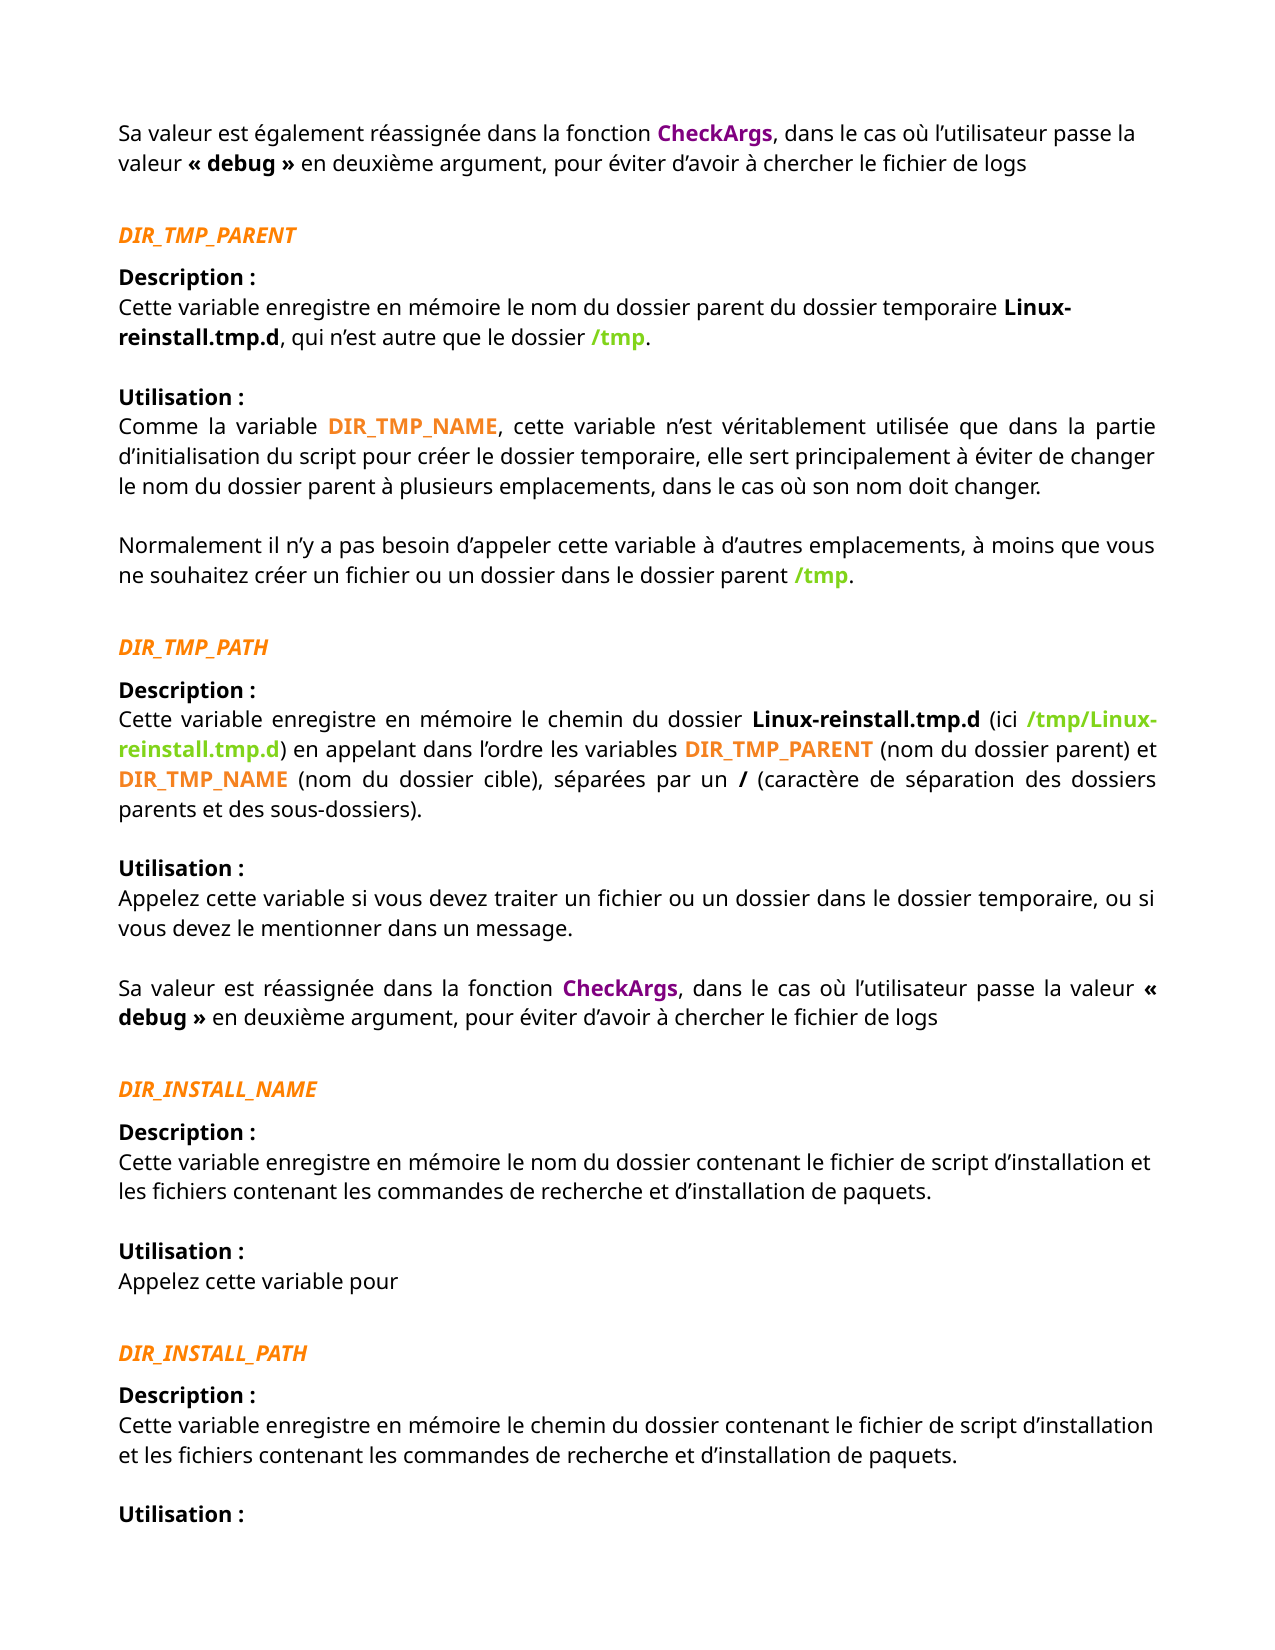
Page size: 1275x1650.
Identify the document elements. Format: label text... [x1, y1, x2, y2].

text Description : [118, 1380, 1157, 1410]
text Utilisation : [118, 1236, 1157, 1266]
text Normalement il n’y a pas besoin d’appeler cette variable à d’autres emplacements, à moins que vous ne souhaitez créer un fichier ou un dossier dans le dossier parent /tmp. [118, 530, 1157, 590]
text Comme la variable DIR_TMP_NAME, cette variable n’est véritablement utilisée que dans la partie d’initialisation du script pour créer le dossier temporaire, elle sert principalement à éviter de changer le nom du dossier parent à plusieurs emplacements, dans le cas où son nom doit changer. [118, 411, 1157, 501]
text Cette variable enregistre en mémoire le nom du dossier contenant le fichier de script d’installation et les fichiers contenant les commandes de recherche et d’installation de paquets. [118, 1146, 1157, 1206]
text Utilisation : [118, 853, 1157, 883]
text Description : [118, 262, 1157, 292]
subtitle DIR_TMP_PATH [118, 632, 1157, 662]
text Sa valeur est réassignée dans la fonction CheckArgs, dans le cas où l’utilisateur passe la valeur « debug » en deuxième argument, pour éviter d’avoir à chercher le fichier de logs [118, 972, 1157, 1032]
text Description : [118, 674, 1157, 704]
text Cette variable enregistre en mémoire le chemin du dossier Linux-reinstall.tmp.d (ici /tmp/Linux-reinstall.tmp.d) en appelant dans l’ordre les variables DIR_TMP_PARENT (nom du dossier parent) et DIR_TMP_NAME (nom du dossier cible), séparées par un / (caractère de séparation des dossiers parents et des sous-dossiers). [118, 704, 1157, 823]
subtitle DIR_INSTALL_PATH [118, 1338, 1157, 1367]
text Utilisation : [118, 381, 1157, 411]
subtitle DIR_TMP_PARENT [118, 220, 1157, 250]
text Appelez cette variable pour [118, 1266, 1157, 1295]
subtitle DIR_INSTALL_NAME [118, 1074, 1157, 1104]
text Description : [118, 1117, 1157, 1146]
text Cette variable enregistre en mémoire le chemin du dossier contenant le fichier de script d’installation et les fichiers contenant les commandes de recherche et d’installation de paquets. [118, 1410, 1157, 1469]
text Cette variable enregistre en mémoire le nom du dossier parent du dossier temporaire Linux-reinstall.tmp.d, qui n’est autre que le dossier /tmp. [118, 292, 1157, 352]
text Appelez cette variable si vous devez traiter un fichier ou un dossier dans le dossier temporaire, ou si vous devez le mentionner dans un message. [118, 883, 1157, 943]
text Sa valeur est également réassignée dans la fonction CheckArgs, dans le cas où l’utilisateur passe la valeur « debug » en deuxième argument, pour éviter d’avoir à chercher le fichier de logs [118, 118, 1157, 178]
text Utilisation : [118, 1499, 1157, 1529]
